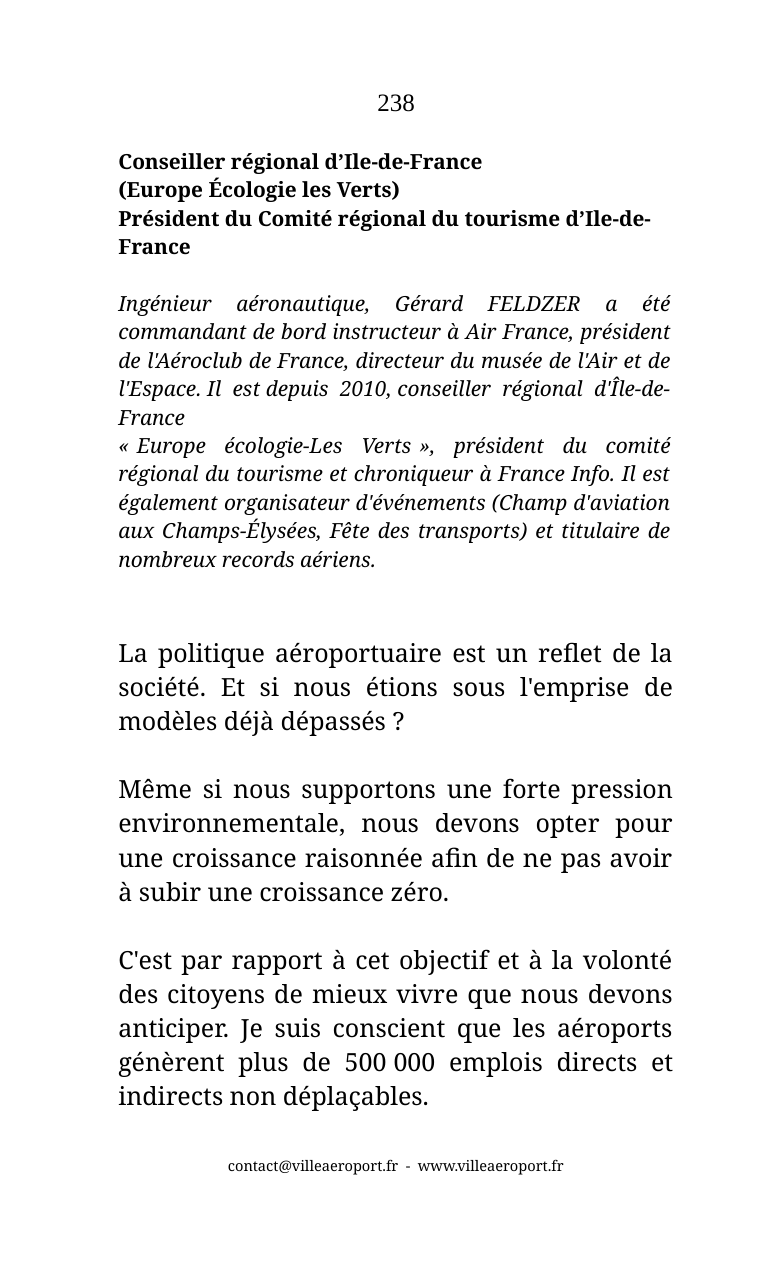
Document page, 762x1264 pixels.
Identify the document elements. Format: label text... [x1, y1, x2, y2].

text « Europe écologie-Les Verts », président du comité régional du tourisme et chroniqueur à France Info. Il est également organisateur d'événements (Champ d'aviation aux Champs-Élysées, Fête des transports) et titulaire de nombreux records aériens. [118, 431, 673, 573]
text Ingénieur aéronautique, Gérard FELDZER a été commandant de bord instructeur à Air France, président de l'Aéroclub de France, directeur du musée de l'Air et de l'Espace. Il est depuis 2010, conseiller régional d'Île-de-France [118, 289, 673, 431]
text Conseiller régional d’Ile-de-France (Europe Écologie les Verts) [118, 147, 673, 204]
text Même si nous supportons une forte pression environnementale, nous devons opter pour une croissance raisonnée afin de ne pas avoir à subir une croissance zéro. [118, 772, 673, 908]
text Président du Comité régional du tourisme d’Ile-de-France [118, 204, 673, 261]
text C'est par rapport à cet objectif et à la volonté des citoyens de mieux vivre que nous devons anticiper. Je suis conscient que les aéroports génèrent plus de 500 000 emplois directs et indirects non déplaçables. [118, 942, 673, 1113]
text La politique aéroportuaire est un reflet de la société. Et si nous étions sous l'emprise de modèles déjà dépassés ? [118, 636, 673, 738]
